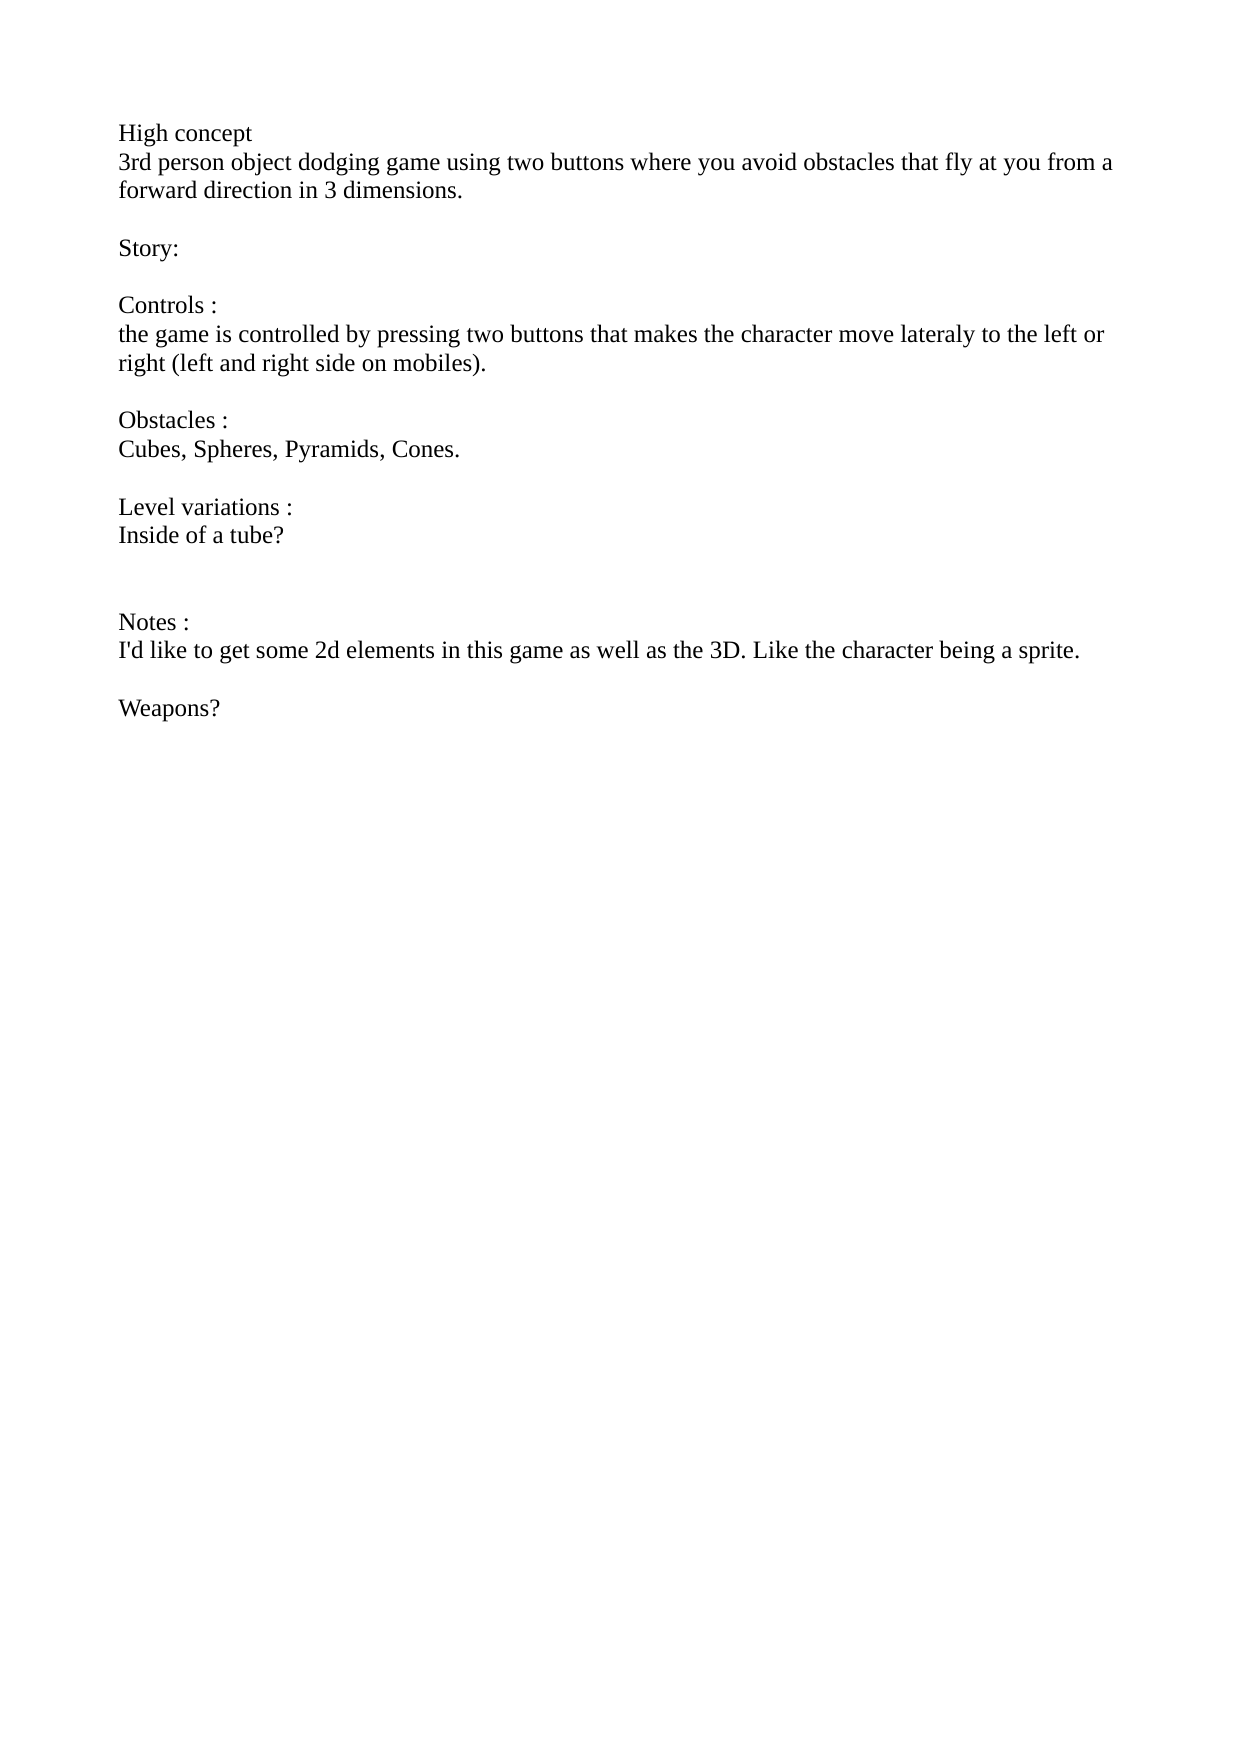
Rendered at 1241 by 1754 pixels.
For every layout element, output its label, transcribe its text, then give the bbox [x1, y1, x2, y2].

text Notes : [118, 607, 1122, 636]
text Controls : [118, 291, 1122, 319]
text Story: [118, 233, 1122, 262]
text Inside of a tube? [118, 521, 1122, 549]
text 3rd person object dodging game using two buttons where you avoid obstacles that fly at you from a forward direction in 3 dimensions. [118, 147, 1122, 204]
text High concept [118, 118, 1122, 147]
text Level variations : [118, 492, 1122, 521]
text I'd like to get some 2d elements in this game as well as the 3D. Like the character being a sprite. [118, 636, 1122, 664]
text Cubes, Spheres, Pyramids, Cones. [118, 434, 1122, 463]
text Weapons? [118, 693, 1122, 722]
text Obstacles : [118, 406, 1122, 434]
text the game is controlled by pressing two buttons that makes the character move lateraly to the left or right (left and right side on mobiles). [118, 319, 1122, 377]
